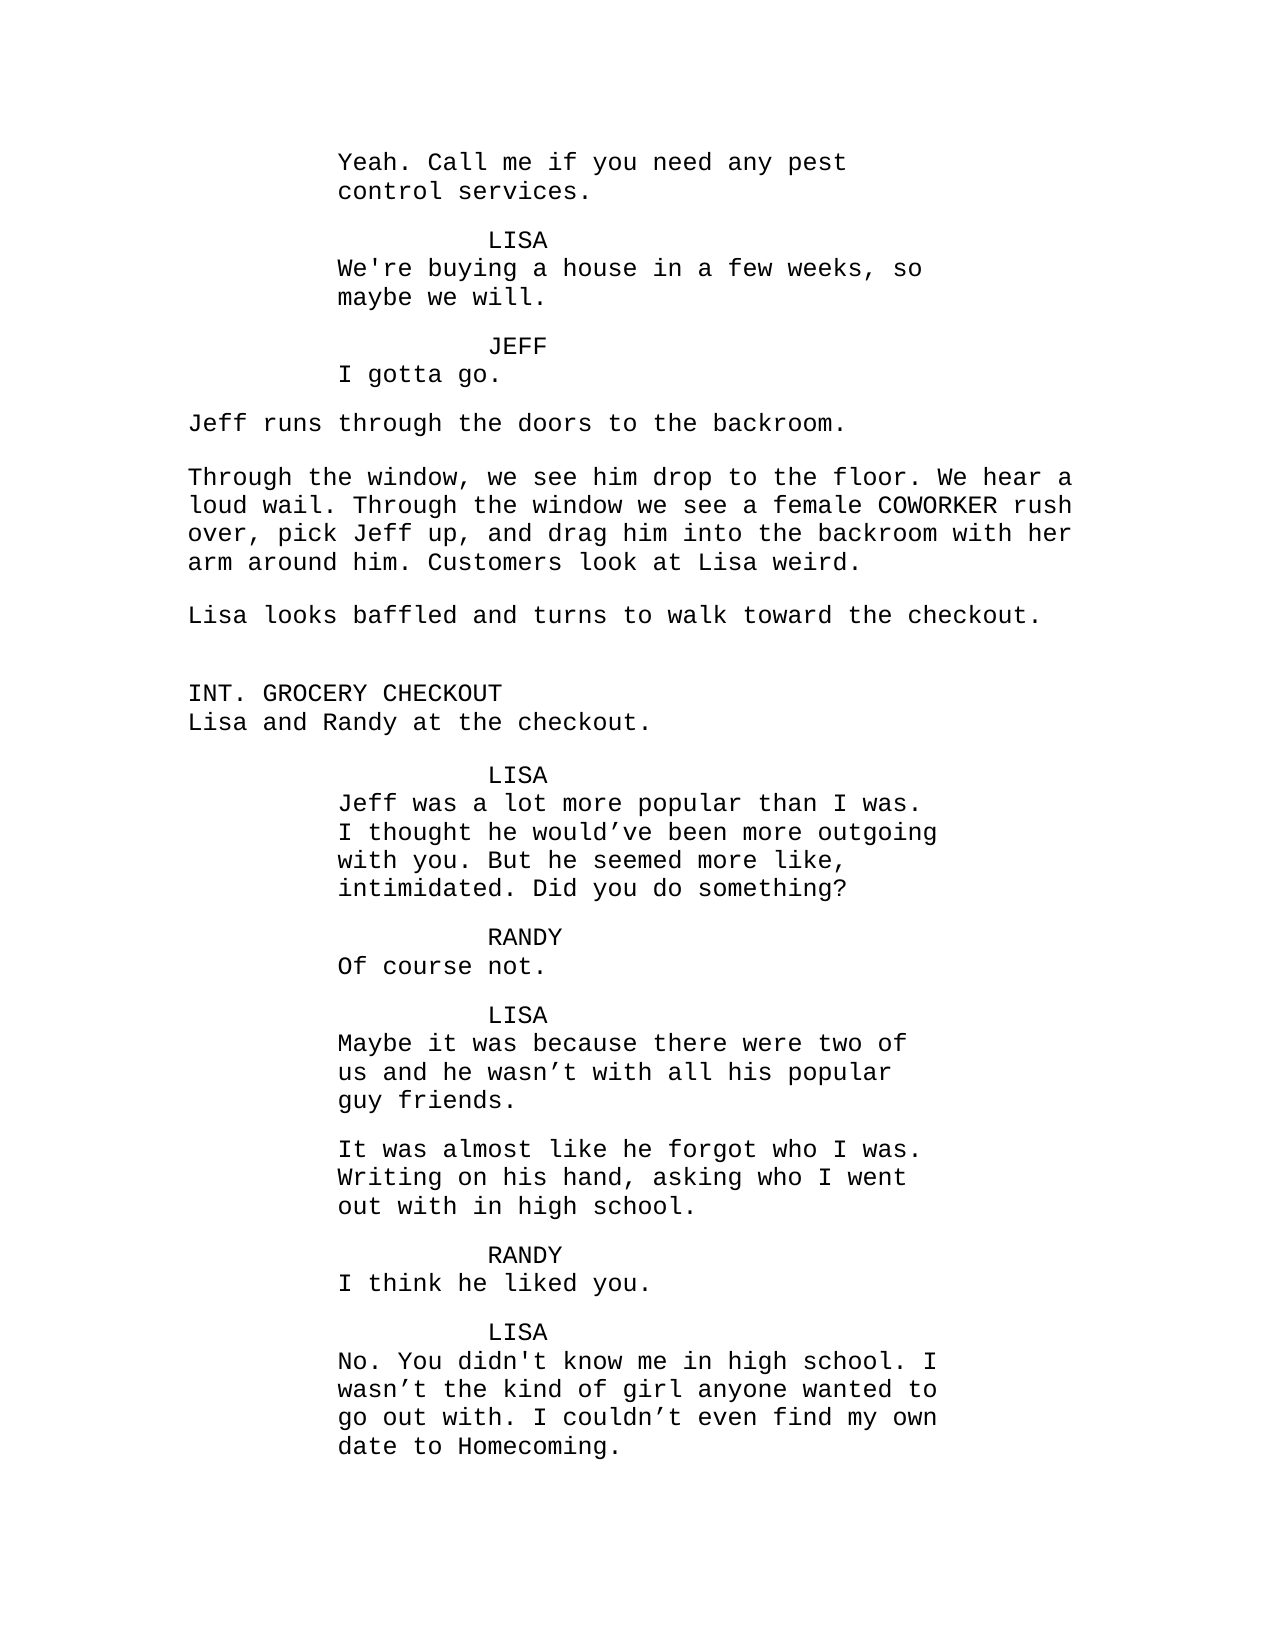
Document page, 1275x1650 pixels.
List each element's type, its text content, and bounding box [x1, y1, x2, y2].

text RANDY [187, 925, 1087, 953]
text LISA [187, 227, 1087, 256]
text I think he liked you. [337, 1271, 937, 1299]
text LISA [187, 762, 1087, 791]
text Lisa and Randy at the checkout. [187, 709, 1087, 737]
text No. You didn't know me in high school. I wasn’t the kind of girl anyone wanted to go out with. I couldn’t even find my own date to Homecoming. [337, 1348, 937, 1462]
text RANDY [187, 1242, 1087, 1271]
text Maybe it was because there were two of us and he wasn’t with all his popular guy friends. [337, 1031, 937, 1116]
text Of course not. [337, 953, 937, 982]
text Yeah. Call me if you need any pest control services. [337, 150, 937, 207]
text JEFF [187, 333, 1087, 362]
text Jeff was a lot more popular than I was. I thought he would’ve been more outgoing with you. But he seemed more like, intimidated. Did you do something? [337, 791, 937, 904]
text Through the window, we see him drop to the floor. We hear a loud wail. Through the window we see a female COWORKER rush over, pick Jeff up, and drag him into the backroom with her arm around him. Customers look at Lisa weird. [187, 464, 1087, 577]
text LISA [187, 1320, 1087, 1348]
text I gotta go. [337, 362, 937, 390]
text It was almost like he forgot who I was. Writing on his hand, asking who I went out with in high school. [337, 1137, 937, 1222]
text We're buying a house in a few weeks, so maybe we will. [337, 256, 937, 312]
subtitle INT. GROCERY CHECKOUT [187, 681, 1087, 709]
text Jeff runs through the doors to the backroom. [187, 411, 1087, 439]
text Lisa looks baffled and turns to walk toward the checkout. [187, 602, 1087, 631]
text LISA [187, 1002, 1087, 1031]
